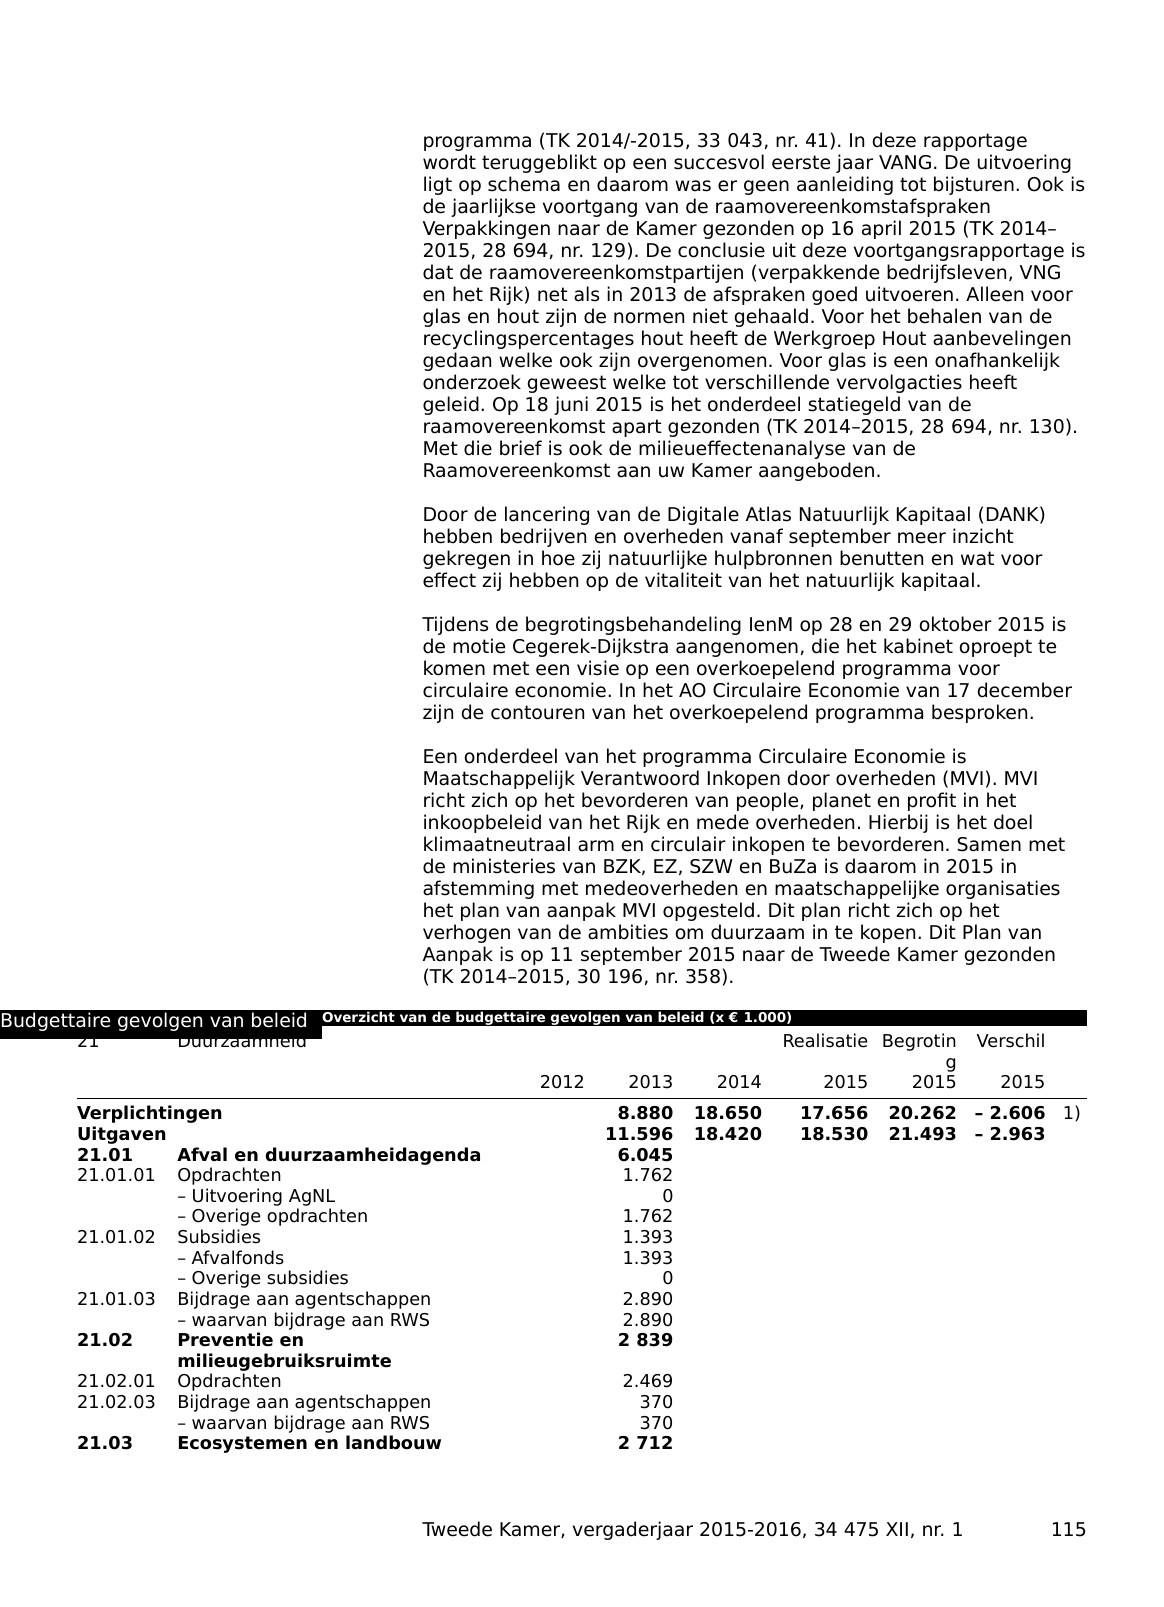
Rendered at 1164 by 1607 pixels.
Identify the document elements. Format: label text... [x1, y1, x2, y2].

table_cell [502, 1413, 591, 1433]
table_cell [679, 1371, 768, 1392]
table_cell [963, 1371, 1051, 1392]
table_cell Subsidies [171, 1227, 502, 1248]
table_cell 2.469 [591, 1371, 679, 1392]
table_cell [768, 1392, 874, 1413]
table_cell [768, 1165, 874, 1186]
table_cell 2015 [874, 1072, 962, 1098]
table_cell 2 712 [591, 1433, 679, 1454]
table_cell [679, 1310, 768, 1330]
table_cell Preventie en milieugebruiksruimte [171, 1330, 502, 1371]
table_cell [963, 1206, 1051, 1227]
table_cell [679, 1433, 768, 1454]
table_cell 21 [77, 1039, 171, 1072]
table_cell 18.530 [768, 1124, 874, 1144]
table_cell 11.596 [591, 1124, 679, 1144]
table_cell [77, 1072, 171, 1098]
table_cell [874, 1330, 962, 1371]
table_cell [768, 1413, 874, 1433]
table_cell [502, 1145, 591, 1165]
table_cell 21.02 [77, 1330, 171, 1371]
table_cell 1) [1051, 1099, 1087, 1124]
table_cell [679, 1206, 768, 1227]
table_cell 2.890 [591, 1310, 679, 1330]
table_cell [1051, 1268, 1087, 1289]
table_cell [77, 1186, 171, 1206]
table_cell [1051, 1026, 1087, 1072]
table_cell [963, 1433, 1051, 1454]
table_cell [1051, 1289, 1087, 1309]
table_cell [502, 1124, 591, 1144]
table_cell [1051, 1186, 1087, 1206]
table_cell – 2.606 [963, 1099, 1051, 1124]
table_cell [679, 1145, 768, 1165]
table_cell [77, 1248, 171, 1268]
table_cell [502, 1206, 591, 1227]
table_cell 370 [591, 1392, 679, 1413]
table_cell Ecosystemen en landbouw [171, 1433, 502, 1454]
table_cell 6.045 [591, 1145, 679, 1165]
table_cell 2013 [591, 1072, 679, 1098]
table_cell 21.01 [77, 1145, 171, 1165]
table_cell [502, 1310, 591, 1330]
table_cell Opdrachten [171, 1165, 502, 1186]
table_cell 2014 [679, 1072, 768, 1098]
table_cell [963, 1330, 1051, 1371]
table_cell [502, 1330, 591, 1371]
table_cell 21.01.02 [77, 1227, 171, 1248]
table_cell [963, 1145, 1051, 1165]
table_cell [963, 1165, 1051, 1186]
table_cell – Afvalfonds [171, 1248, 502, 1268]
table_cell [77, 1310, 171, 1330]
table_cell [679, 1026, 768, 1072]
table_cell [679, 1165, 768, 1186]
table_cell 21.01.01 [77, 1165, 171, 1186]
table_cell [963, 1392, 1051, 1413]
table_cell 21.01.03 [77, 1289, 171, 1309]
table_cell [768, 1268, 874, 1289]
table_cell 370 [591, 1413, 679, 1433]
table_cell [77, 1206, 171, 1227]
table_cell [874, 1413, 962, 1433]
table_cell [679, 1330, 768, 1371]
table_cell [502, 1248, 591, 1268]
table_cell [768, 1433, 874, 1454]
table_cell [502, 1268, 591, 1289]
table_cell [679, 1268, 768, 1289]
table_cell [874, 1165, 962, 1186]
table_cell 21.03 [77, 1433, 171, 1454]
table_cell [874, 1248, 962, 1268]
table_cell [591, 1026, 679, 1072]
table_cell [963, 1268, 1051, 1289]
table_cell [502, 1289, 591, 1309]
table_cell [874, 1310, 962, 1330]
table_cell [77, 1268, 171, 1289]
table_cell Uitgaven [77, 1124, 502, 1144]
table_cell [679, 1289, 768, 1309]
table_cell 2012 [502, 1072, 591, 1098]
table_cell [502, 1227, 591, 1248]
table_cell [679, 1227, 768, 1248]
table_cell [768, 1145, 874, 1165]
table_cell – Overige subsidies [171, 1268, 502, 1289]
table_cell – Uitvoering AgNL [171, 1186, 502, 1206]
table_cell – waarvan bijdrage aan RWS [171, 1413, 502, 1433]
table_cell [1051, 1165, 1087, 1186]
table_cell Begroting [874, 1026, 962, 1072]
table_cell [768, 1186, 874, 1206]
table_cell – 2.963 [963, 1124, 1051, 1144]
text Tijdens de begrotingsbehandeling IenM op 28 en 29 oktober 2015 is de motie Cegerek-Dijkstra aangenomen, die het kabinet oproept te komen met een visie op een overkoepelend programma voor circulaire economie. In het AO Circulaire Economie van 17 december zijn de contouren van het overkoepelend programma besproken. [422, 614, 1087, 724]
table_cell – waarvan bijdrage aan RWS [171, 1310, 502, 1330]
table_cell [679, 1186, 768, 1206]
text Door de lancering van de Digitale Atlas Natuurlijk Kapitaal (DANK) hebben bedrijven en overheden vanaf september meer inzicht gekregen in hoe zij natuurlijke hulpbronnen benutten en wat voor effect zij hebben op de vitaliteit van het natuurlijk kapitaal. [422, 504, 1087, 592]
table_cell Bijdrage aan agentschappen [171, 1392, 502, 1413]
table_cell [874, 1371, 962, 1392]
table_cell [1051, 1413, 1087, 1433]
table_cell [1051, 1371, 1087, 1392]
table_cell [963, 1289, 1051, 1309]
table_cell [679, 1413, 768, 1433]
table_cell [874, 1186, 962, 1206]
table_cell [502, 1026, 591, 1072]
table_cell [768, 1330, 874, 1371]
table_cell [1051, 1227, 1087, 1248]
table_cell 2015 [963, 1072, 1051, 1098]
table_cell 2015 [768, 1072, 874, 1098]
table_cell [1051, 1072, 1087, 1098]
table_cell [1051, 1392, 1087, 1413]
table_cell 2 839 [591, 1330, 679, 1371]
table_cell [874, 1289, 962, 1309]
table_cell [874, 1227, 962, 1248]
table_cell [1051, 1124, 1087, 1144]
table_cell [1051, 1310, 1087, 1330]
table_cell [1051, 1145, 1087, 1165]
table_cell [963, 1413, 1051, 1433]
table_cell Verplichtingen [77, 1099, 502, 1124]
table_cell [768, 1371, 874, 1392]
table_cell [768, 1289, 874, 1309]
table_cell [874, 1392, 962, 1413]
table_cell [963, 1248, 1051, 1268]
table_cell – Overige opdrachten [171, 1206, 502, 1227]
table_cell [1051, 1248, 1087, 1268]
table_cell [77, 1413, 171, 1433]
table_cell [171, 1072, 502, 1098]
table_cell [874, 1206, 962, 1227]
table_cell Opdrachten [171, 1371, 502, 1392]
table_cell 1.393 [591, 1248, 679, 1268]
table_cell [679, 1392, 768, 1413]
table_cell [874, 1268, 962, 1289]
table_cell [768, 1227, 874, 1248]
table_cell [1051, 1206, 1087, 1227]
table_cell 8.880 [591, 1099, 679, 1124]
table_cell 17.656 [768, 1099, 874, 1124]
table_cell [502, 1371, 591, 1392]
table_cell Verschil [963, 1026, 1051, 1072]
table_cell 1.393 [591, 1227, 679, 1248]
table_cell Afval en duurzaamheidagenda [171, 1145, 502, 1165]
table_cell 18.650 [679, 1099, 768, 1124]
table_cell 1.762 [591, 1165, 679, 1186]
table_cell [963, 1227, 1051, 1248]
table_cell [502, 1099, 591, 1124]
table_cell [768, 1206, 874, 1227]
table_cell [502, 1433, 591, 1454]
table_cell 20.262 [874, 1099, 962, 1124]
table_cell 21.02.01 [77, 1371, 171, 1392]
table_cell 21.02.03 [77, 1392, 171, 1413]
table_header Overzicht van de budgettaire gevolgen van beleid (x € 1.000) [0, 1010, 1087, 1039]
table_cell 0 [591, 1186, 679, 1206]
table_cell 21.493 [874, 1124, 962, 1144]
table_cell [1051, 1433, 1087, 1454]
table_cell [679, 1248, 768, 1268]
table_cell [963, 1186, 1051, 1206]
table_cell Realisatie [768, 1026, 874, 1072]
table_cell 0 [591, 1268, 679, 1289]
text Een onderdeel van het programma Circulaire Economie is Maatschappelijk Verantwoord Inkopen door overheden (MVI). MVI richt zich op het bevorderen van people, planet en profit in het inkoopbeleid van het Rijk en mede overheden. Hierbij is het doel klimaatneutraal arm en circulair inkopen te bevorderen. Samen met de ministeries van BZK, EZ, SZW en BuZa is daarom in 2015 in afstemming met medeoverheden en maatschappelijke organisaties het plan van aanpak MVI opgesteld. Dit plan richt zich op het verhogen van de ambities om duurzaam in te kopen. Dit Plan van Aanpak is op 11 september 2015 naar de Tweede Kamer gezonden (TK 2014–2015, 30 196, nr. 358). [422, 746, 1087, 988]
table_cell [874, 1145, 962, 1165]
table_cell 1.762 [591, 1206, 679, 1227]
table_cell [502, 1392, 591, 1413]
table_cell [768, 1248, 874, 1268]
table_cell [502, 1165, 591, 1186]
table_cell Bijdrage aan agentschappen [171, 1289, 502, 1309]
table_cell [768, 1310, 874, 1330]
table_cell [874, 1433, 962, 1454]
table_cell 18.420 [679, 1124, 768, 1144]
table_cell [502, 1186, 591, 1206]
table_cell Duurzaamheid [171, 1026, 502, 1072]
table_cell 2.890 [591, 1289, 679, 1309]
table_cell [963, 1310, 1051, 1330]
table_cell [1051, 1330, 1087, 1371]
text programma (TK 2014/-2015, 33 043, nr. 41). In deze rapportage wordt teruggeblikt op een succesvol eerste jaar VANG. De uitvoering ligt op schema en daarom was er geen aanleiding tot bijsturen. Ook is de jaarlijkse voortgang van de raamovereenkomstafspraken Verpakkingen naar de Kamer gezonden op 16 april 2015 (TK 2014–2015, 28 694, nr. 129). De conclusie uit deze voortgangsrapportage is dat de raamovereenkomstpartijen (verpakkende bedrijfsleven, VNG en het Rijk) net als in 2013 de afspraken goed uitvoeren. Alleen voor glas en hout zijn de normen niet gehaald. Voor het behalen van de recyclingspercentages hout heeft de Werkgroep Hout aanbevelingen gedaan welke ook zijn overgenomen. Voor glas is een onafhankelijk onderzoek geweest welke tot verschillende vervolgacties heeft geleid. Op 18 juni 2015 is het onderdeel statiegeld van de raamovereenkomst apart gezonden (TK 2014–2015, 28 694, nr. 130). Met die brief is ook de milieueffectenanalyse van de Raamovereenkomst aan uw Kamer aangeboden. [422, 130, 1087, 482]
